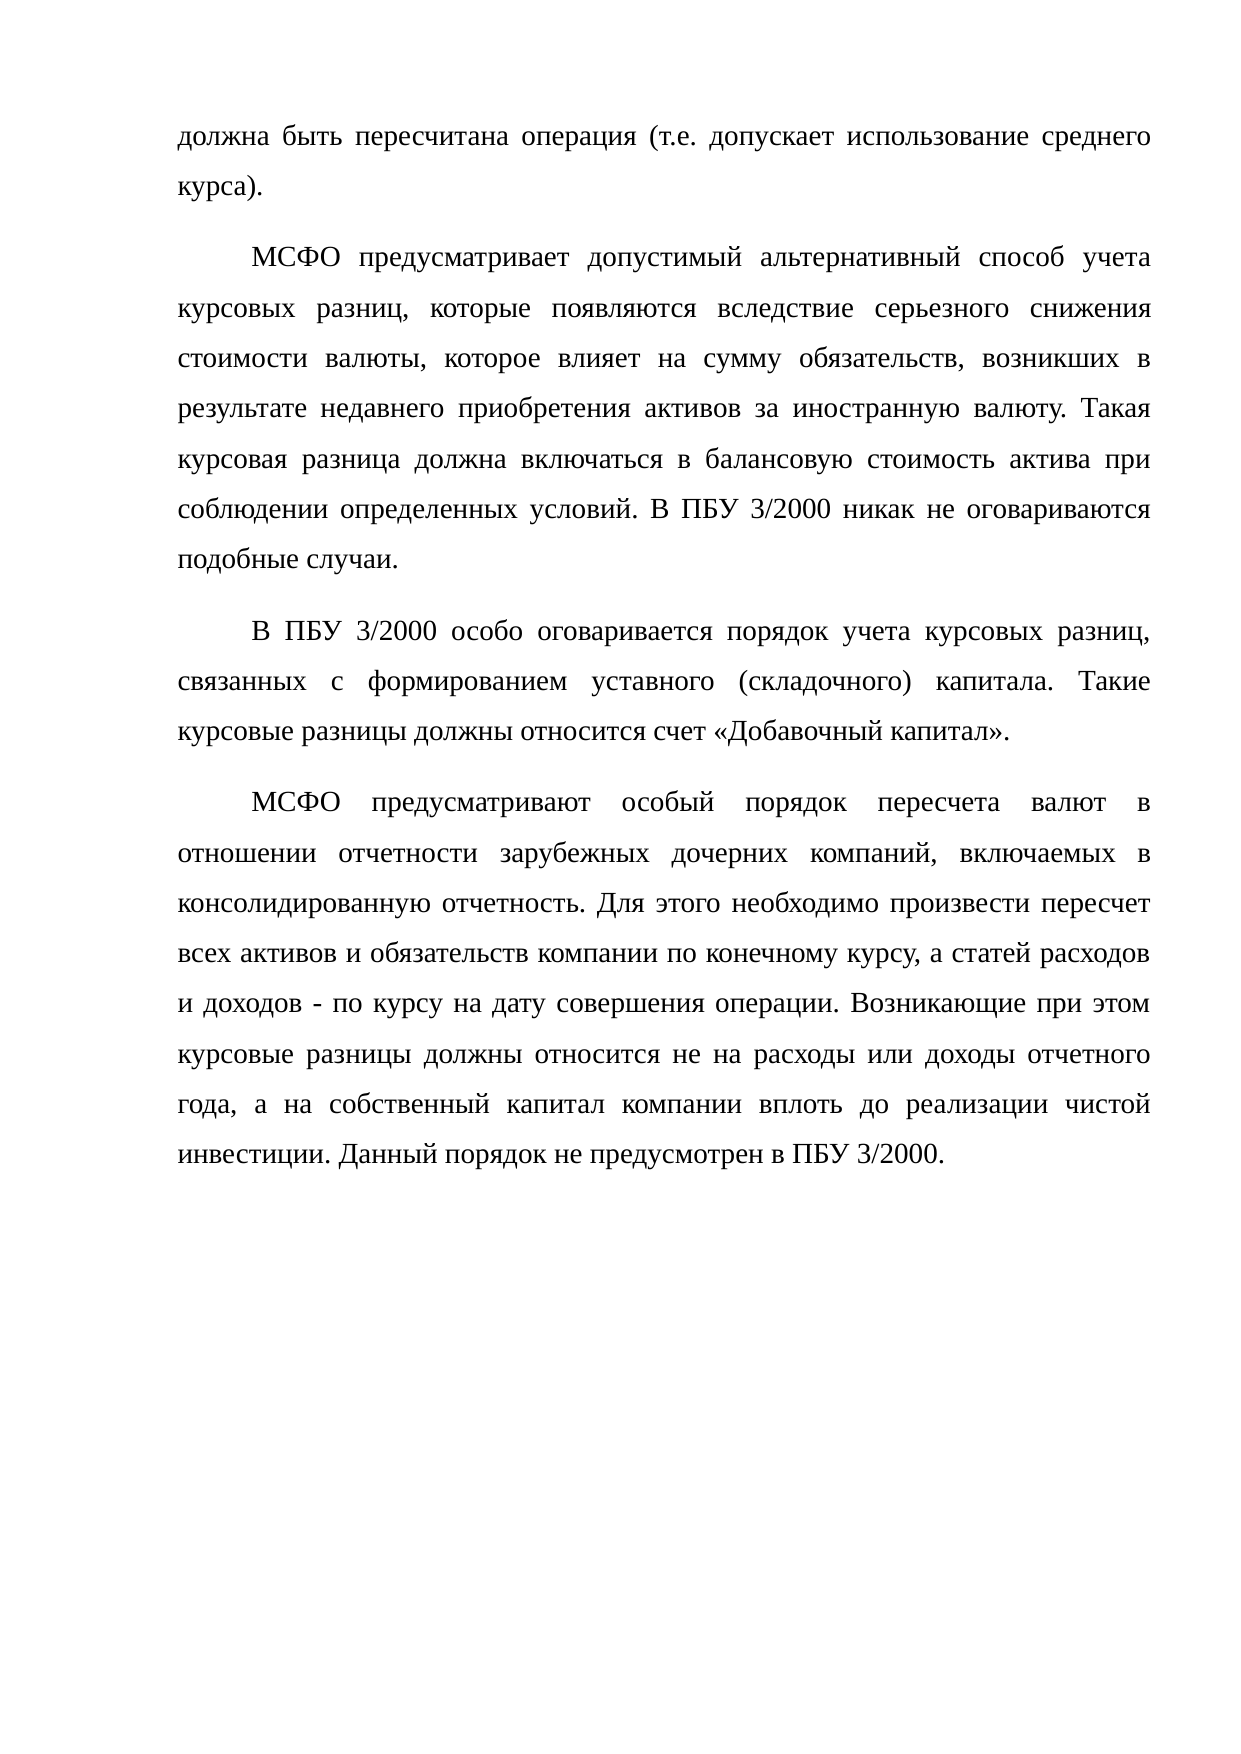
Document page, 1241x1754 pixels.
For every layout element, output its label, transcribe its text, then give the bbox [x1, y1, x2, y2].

text должна быть пересчитана операция (т.е. допускает использование среднего курса). [177, 118, 1152, 202]
text МСФО предусматривает допустимый альтернативный способ учета курсовых разниц, которые появляются вследствие серьезного снижения стоимости валюты, которое влияет на сумму обязательств, возникших в результате недавнего приобретения активов за иностранную валюту. Такая курсовая разница должна включаться в балансовую стоимость актива при соблюдении определенных условий. В ПБУ 3/2000 никак не оговариваются подобные случаи. [177, 239, 1152, 575]
text В ПБУ 3/2000 особо оговаривается порядок учета курсовых разниц, связанных с формированием уставного (складочного) капитала. Такие курсовые разницы должны относится счет «Добавочный капитал». [177, 613, 1152, 747]
text МСФО предусматривают особый порядок пересчета валют в отношении отчетности зарубежных дочерних компаний, включаемых в консолидированную отчетность. Для этого необходимо произвести пересчет всех активов и обязательств компании по конечному курсу, а статей расходов и доходов - по курсу на дату совершения операции. Возникающие при этом курсовые разницы должны относится не на расходы или доходы отчетного года, а на собственный капитал компании вплоть до реализации чистой инвестиции. Данный порядок не предусмотрен в ПБУ 3/2000. [177, 784, 1152, 1170]
